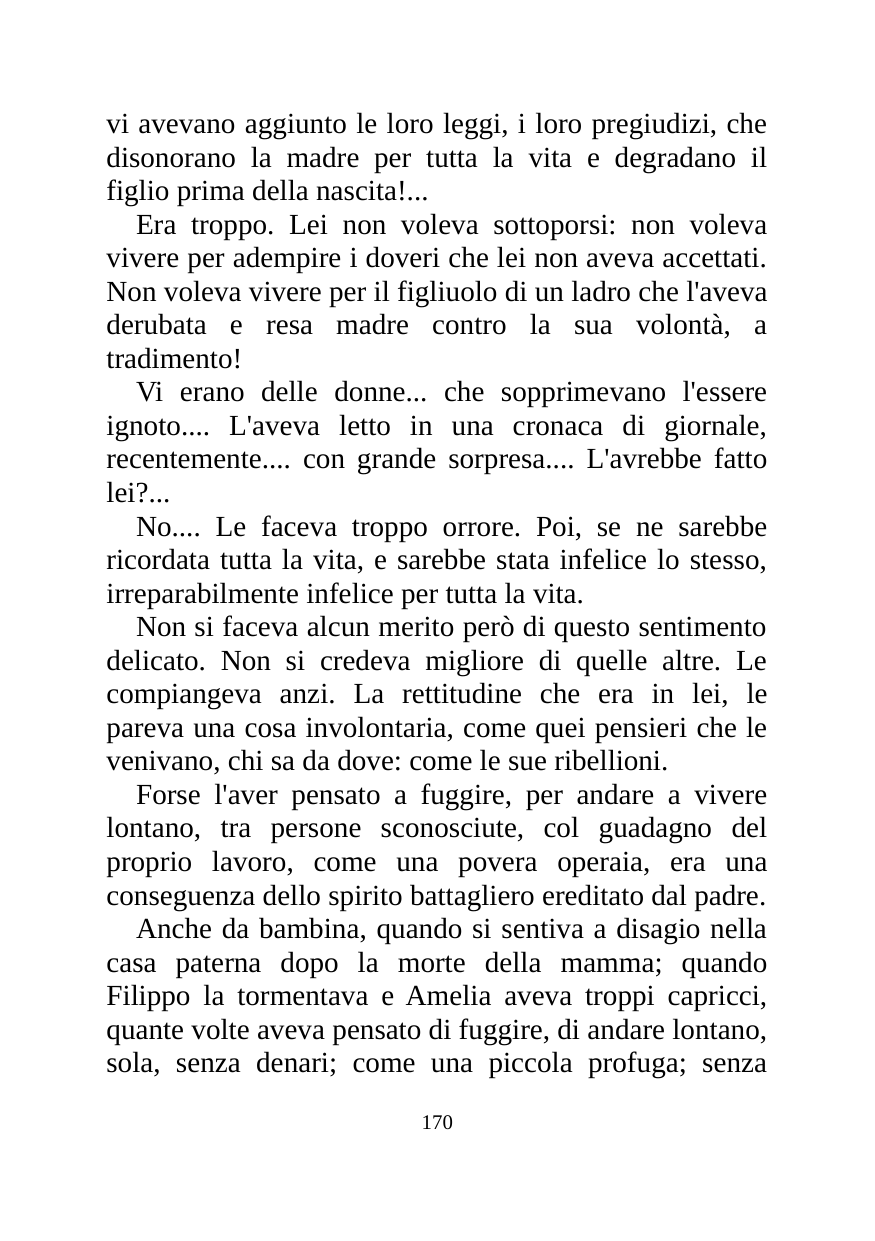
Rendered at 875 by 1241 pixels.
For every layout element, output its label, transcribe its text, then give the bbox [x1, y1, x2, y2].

text Era troppo. Lei non voleva sottoporsi: non voleva vivere per adempire i doveri che lei non aveva accettati. Non voleva vivere per il figliuolo di un ladro che l'aveva derubata e resa madre contro la sua volontà, a tradimento! [106, 207, 768, 374]
text No.... Le faceva troppo orrore. Poi, se ne sarebbe ricordata tutta la vita, e sarebbe stata infelice lo stesso, irreparabilmente infelice per tutta la vita. [106, 509, 768, 609]
text vi avevano aggiunto le loro leggi, i loro pregiudizi, che disonorano la madre per tutta la vita e degradano il figlio prima della nascita!... [106, 106, 768, 207]
text Anche da bambina, quando si sentiva a disagio nella casa paterna dopo la morte della mamma; quando Filippo la tormentava e Amelia aveva troppi capricci, quante volte aveva pensato di fuggire, di andare lontano, sola, senza denari; come una piccola profuga; senza [106, 911, 768, 1079]
text Forse l'aver pensato a fuggire, per andare a vivere lontano, tra persone sconosciute, col guadagno del proprio lavoro, come una povera operaia, era una conseguenza dello spirito battagliero ereditato dal padre. [106, 777, 768, 911]
text Vi erano delle donne... che sopprimevano l'essere ignoto.... L'aveva letto in una cronaca di giornale, recentemente.... con grande sorpresa.... L'avrebbe fatto lei?... [106, 374, 768, 509]
text Non si faceva alcun merito però di questo sentimento delicato. Non si credeva migliore di quelle altre. Le compiangeva anzi. La rettitudine che era in lei, le pareva una cosa involontaria, come quei pensieri che le venivano, chi sa da dove: come le sue ribellioni. [106, 609, 768, 777]
